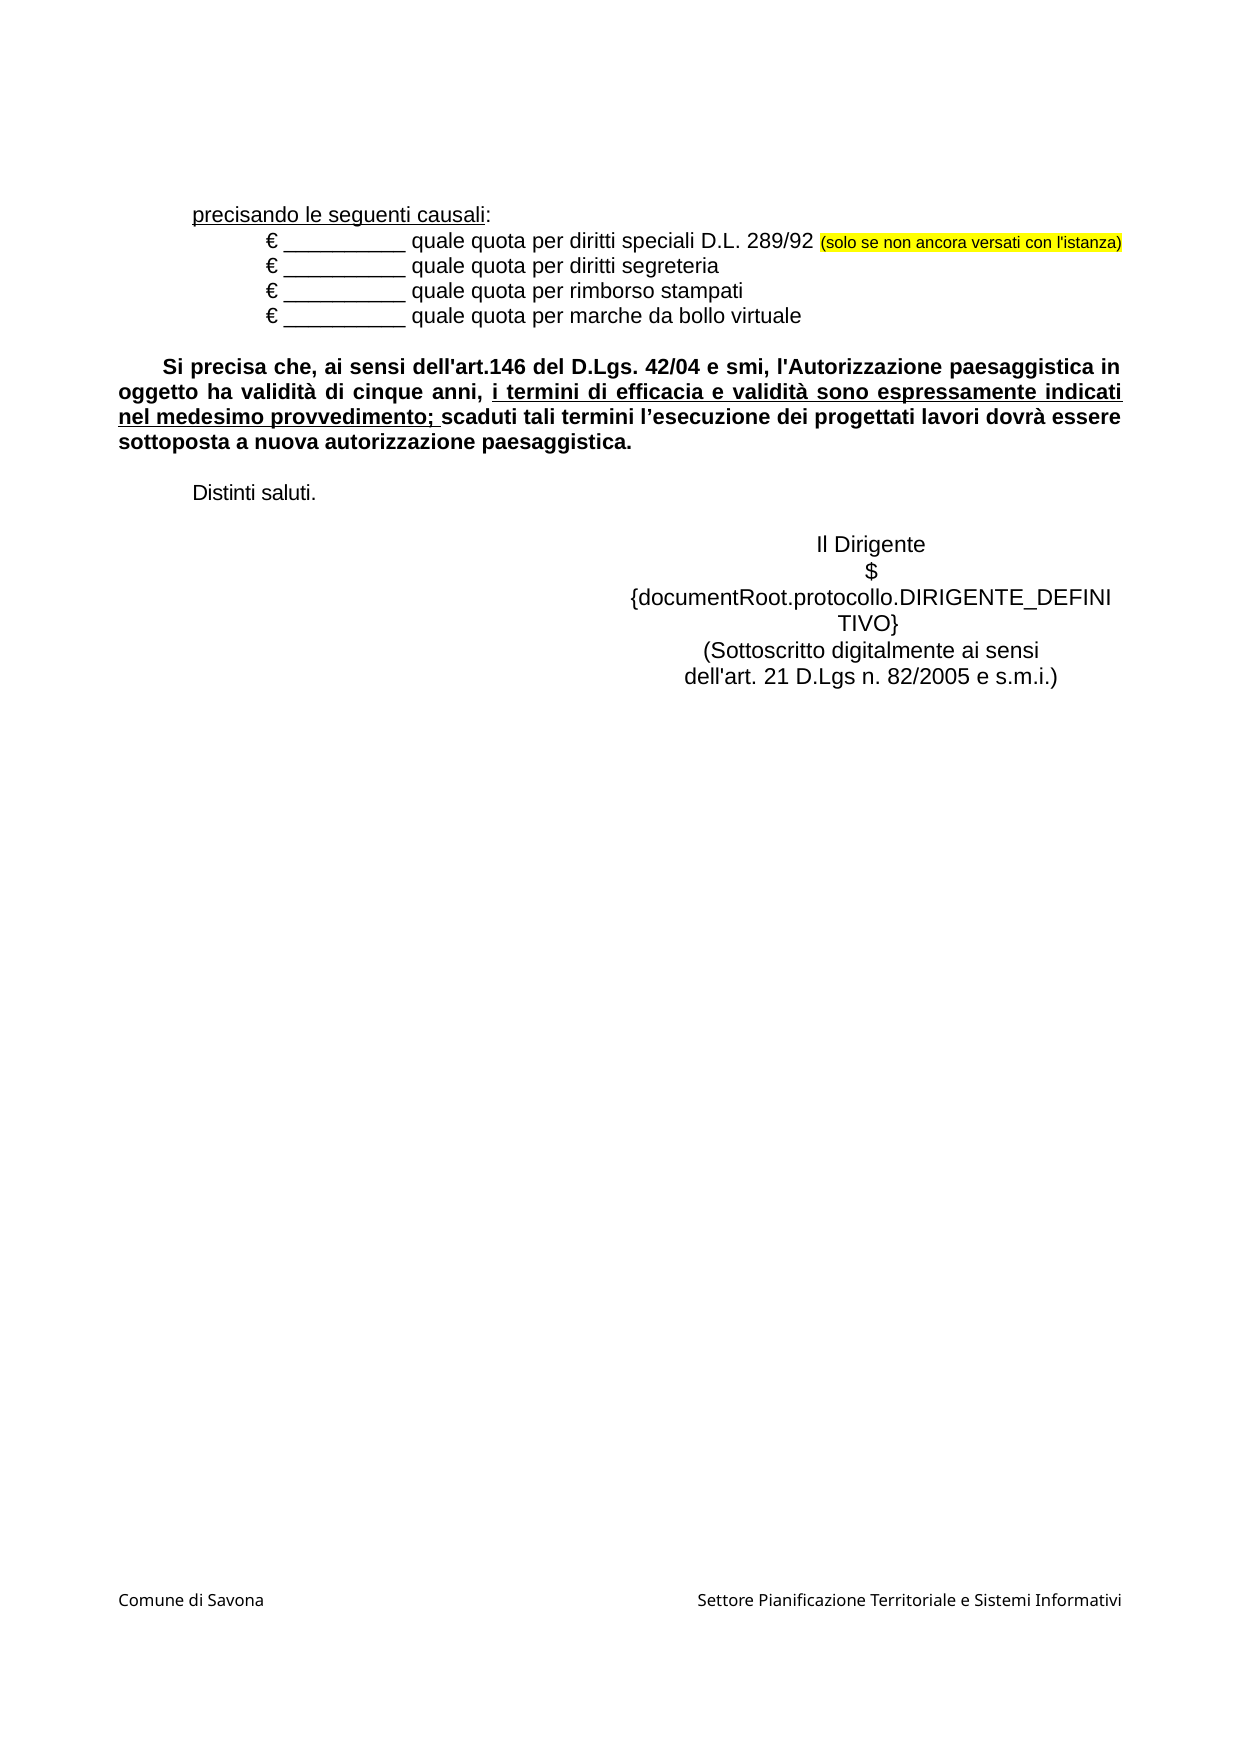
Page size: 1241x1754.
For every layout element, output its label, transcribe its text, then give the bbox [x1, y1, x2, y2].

table_cell ${documentRoot.protocollo.DIRIGENTE_DEFINITIVO} (Sottoscritto digitalmente ai sensi dell'art. 21 D.Lgs n. 82/2005 e s.m.i.) [620, 558, 1122, 716]
text € __________ quale quota per diritti segreteria [231, 253, 1122, 278]
text Distinti saluti. [118, 480, 1122, 505]
text Si precisa che, ai sensi dell'art.146 del D.Lgs. 42/04 e smi, l'Autorizzazione paesaggistica in oggetto ha validità di cinque anni, i termini di efficacia e validità sono espressamente indicati nel medesimo provvedimento; scaduti tali termini l’esecuzione dei progettati lavori dovrà essere sottoposta a nuova autorizzazione paesaggistica. [118, 354, 1122, 454]
table_header Il Dirigente [620, 531, 1122, 558]
text € __________ quale quota per diritti speciali D.L. 289/92 (solo se non ancora versati con l'istanza) [231, 228, 1122, 253]
table_cell [118, 558, 620, 716]
table_header [118, 531, 620, 558]
text € __________ quale quota per marche da bollo virtuale [231, 303, 1122, 328]
text precisando le seguenti causali: [118, 202, 1122, 228]
text € __________ quale quota per rimborso stampati [231, 278, 1122, 303]
